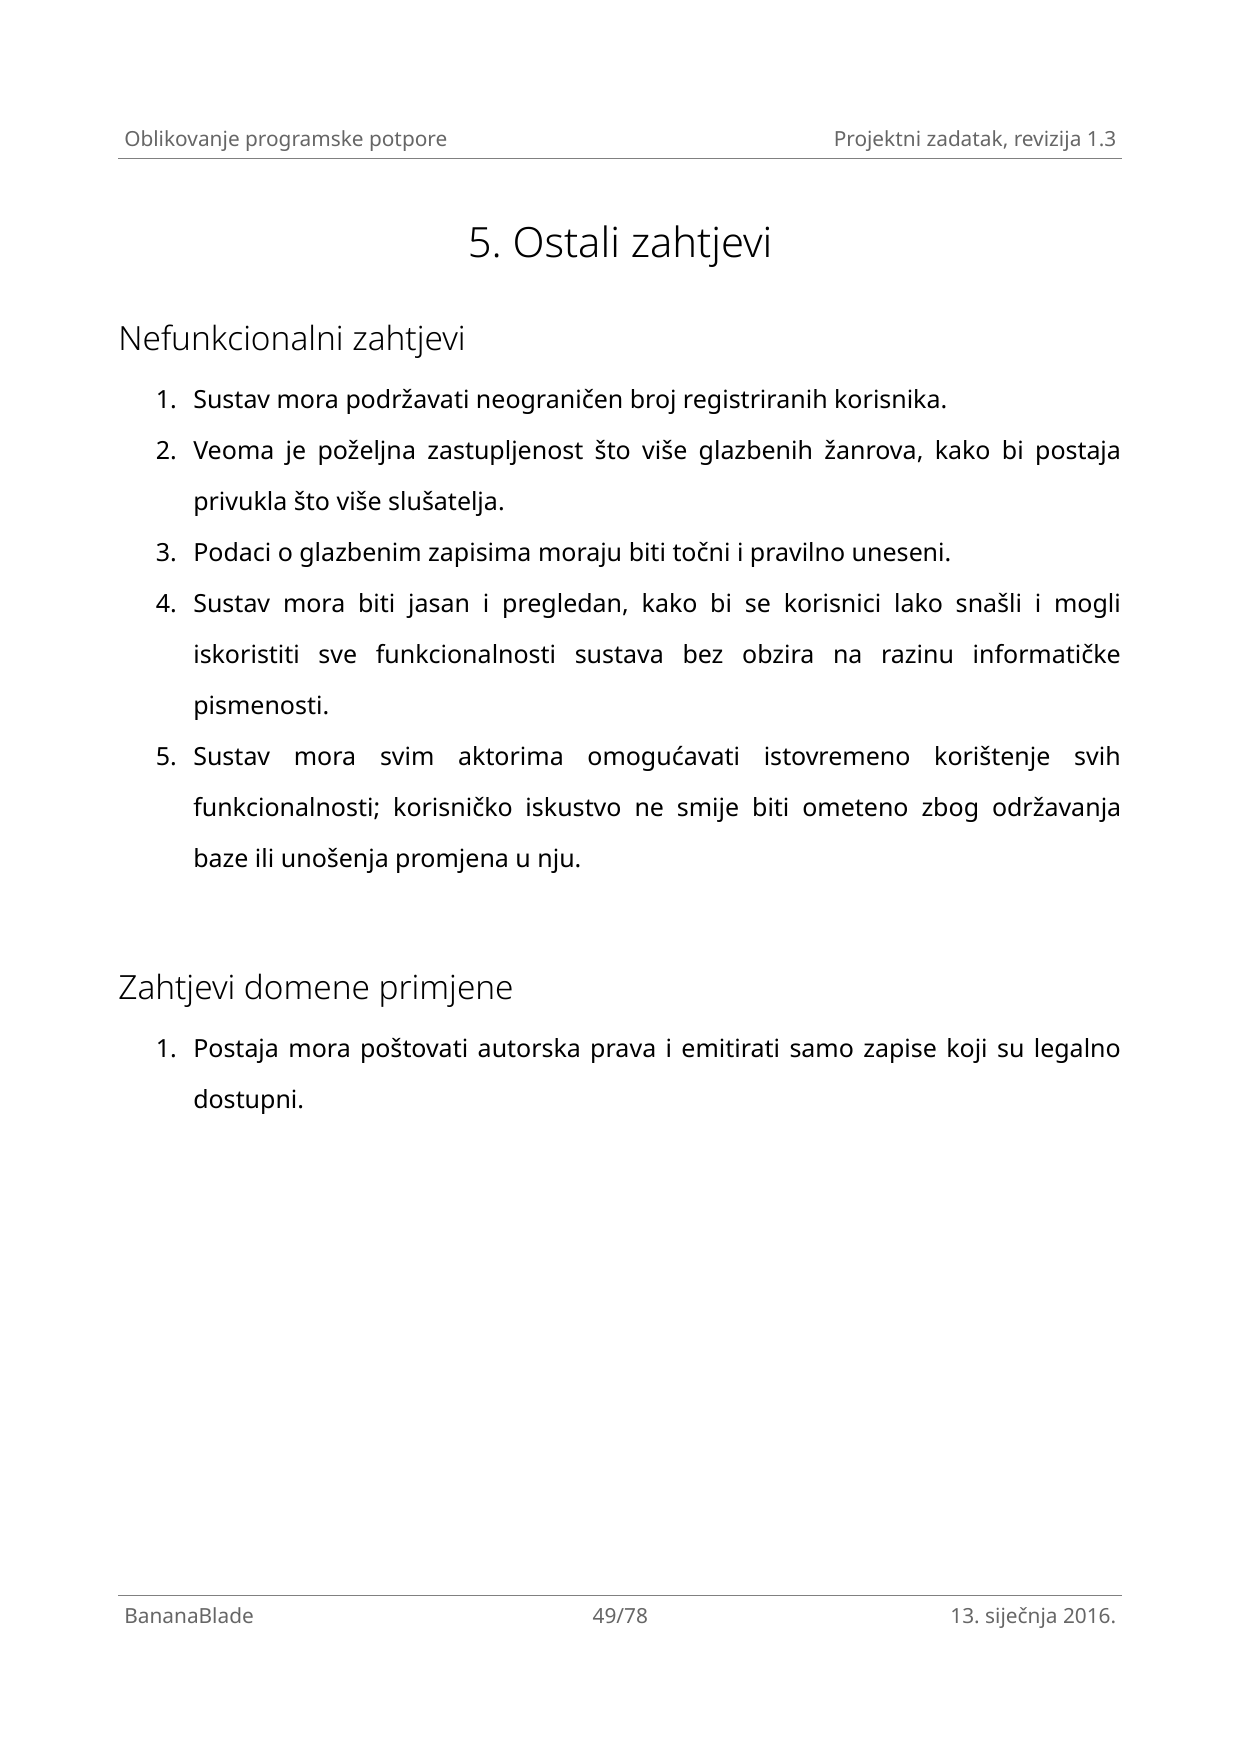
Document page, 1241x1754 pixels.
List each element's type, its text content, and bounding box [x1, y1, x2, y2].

subtitle 5. Ostali zahtjevi [118, 213, 1122, 270]
list Sustav mora svim aktorima omogućavati istovremeno korištenje svih funkcionalnosti; korisničko iskustvo ne smije biti ometeno zbog održavanja baze ili unošenja promjena u nju. [156, 739, 1122, 875]
subtitle Nefunkcionalni zahtjevi [118, 314, 1122, 360]
list Podaci o glazbenim zapisima moraju biti točni i pravilno uneseni. [156, 534, 1122, 569]
list Veoma je poželjna zastupljenost što više glazbenih žanrova, kako bi postaja privukla što više slušatelja. [156, 432, 1122, 518]
list Sustav mora biti jasan i pregledan, kako bi se korisnici lako snašli i mogli iskoristiti sve funkcionalnosti sustava bez obzira na razinu informatičke pismenosti. [156, 586, 1122, 722]
subtitle Zahtjevi domene primjene [118, 964, 1122, 1009]
list Postaja mora poštovati autorska prava i emitirati samo zapise koji su legalno dostupni. [156, 1031, 1122, 1116]
list Sustav mora podržavati neograničen broj registriranih korisnika. [156, 381, 1122, 416]
